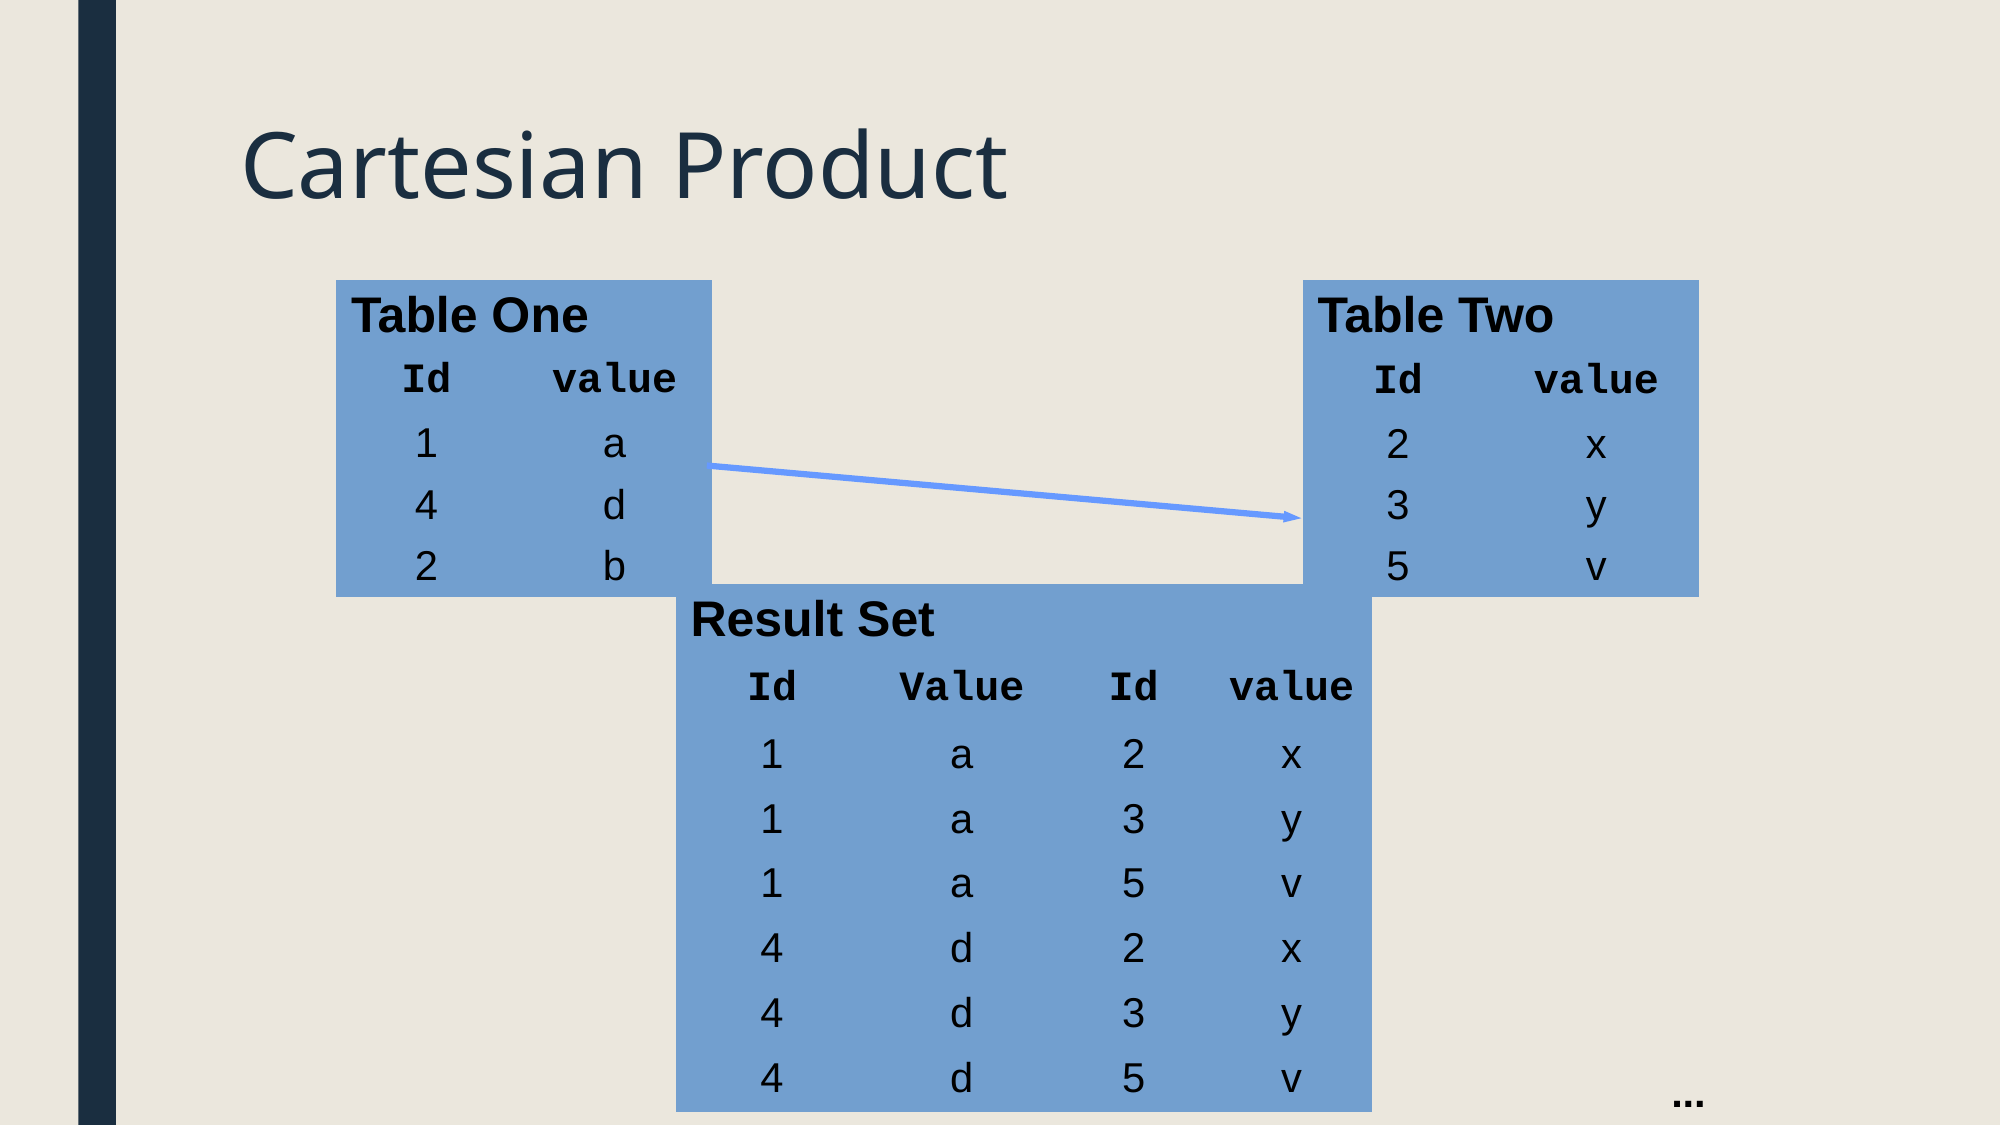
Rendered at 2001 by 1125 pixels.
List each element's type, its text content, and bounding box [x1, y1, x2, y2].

table_cell b [517, 535, 712, 597]
table_cell value [1493, 351, 1699, 413]
table_cell v [1212, 853, 1372, 918]
table_cell 5 [1056, 853, 1212, 918]
table_cell x [1212, 918, 1372, 983]
table_cell 1 [676, 723, 868, 788]
table_cell 2 [336, 535, 517, 597]
table_cell 5 [1056, 1047, 1212, 1112]
table_cell 3 [1056, 788, 1212, 853]
table_cell 1 [676, 853, 868, 918]
table_cell 1 [336, 413, 517, 474]
table_cell d [868, 983, 1056, 1047]
table_cell 2 [1056, 723, 1212, 788]
text_box ... [1656, 1058, 1722, 1124]
table_cell a [868, 788, 1056, 853]
table_cell 4 [676, 918, 868, 983]
table_cell y [1493, 474, 1699, 536]
table_cell 4 [676, 1047, 868, 1112]
table_cell a [868, 853, 1056, 918]
table_cell v [1212, 1047, 1372, 1112]
table_cell x [1493, 413, 1699, 474]
table_cell d [868, 1047, 1056, 1112]
table_cell 5 [1303, 536, 1493, 597]
table_cell a [868, 723, 1056, 788]
table_cell 4 [676, 983, 868, 1047]
table_cell value [517, 351, 712, 413]
title Cartesian Product [225, 112, 1801, 357]
table_cell d [868, 918, 1056, 983]
table_cell Value [868, 658, 1056, 723]
table_cell a [517, 413, 712, 474]
table_cell x [1212, 723, 1372, 788]
table_cell 1 [676, 788, 868, 853]
table_cell 3 [1303, 474, 1493, 536]
table_header Table One [336, 280, 712, 351]
table_cell 2 [1056, 918, 1212, 983]
table_cell Id [676, 658, 868, 723]
table_cell Id [336, 351, 517, 413]
table_cell v [1493, 536, 1699, 597]
table_cell Id [1303, 351, 1493, 413]
table_cell 4 [336, 474, 517, 535]
table_header Result Set [676, 584, 1372, 658]
table_cell Id [1056, 658, 1212, 723]
table_cell d [517, 474, 712, 535]
table_cell 2 [1303, 413, 1493, 474]
table_cell value [1212, 658, 1372, 723]
table_cell y [1212, 983, 1372, 1047]
table_header Table Two [1303, 280, 1699, 351]
table_cell y [1212, 788, 1372, 853]
table_cell 3 [1056, 983, 1212, 1047]
